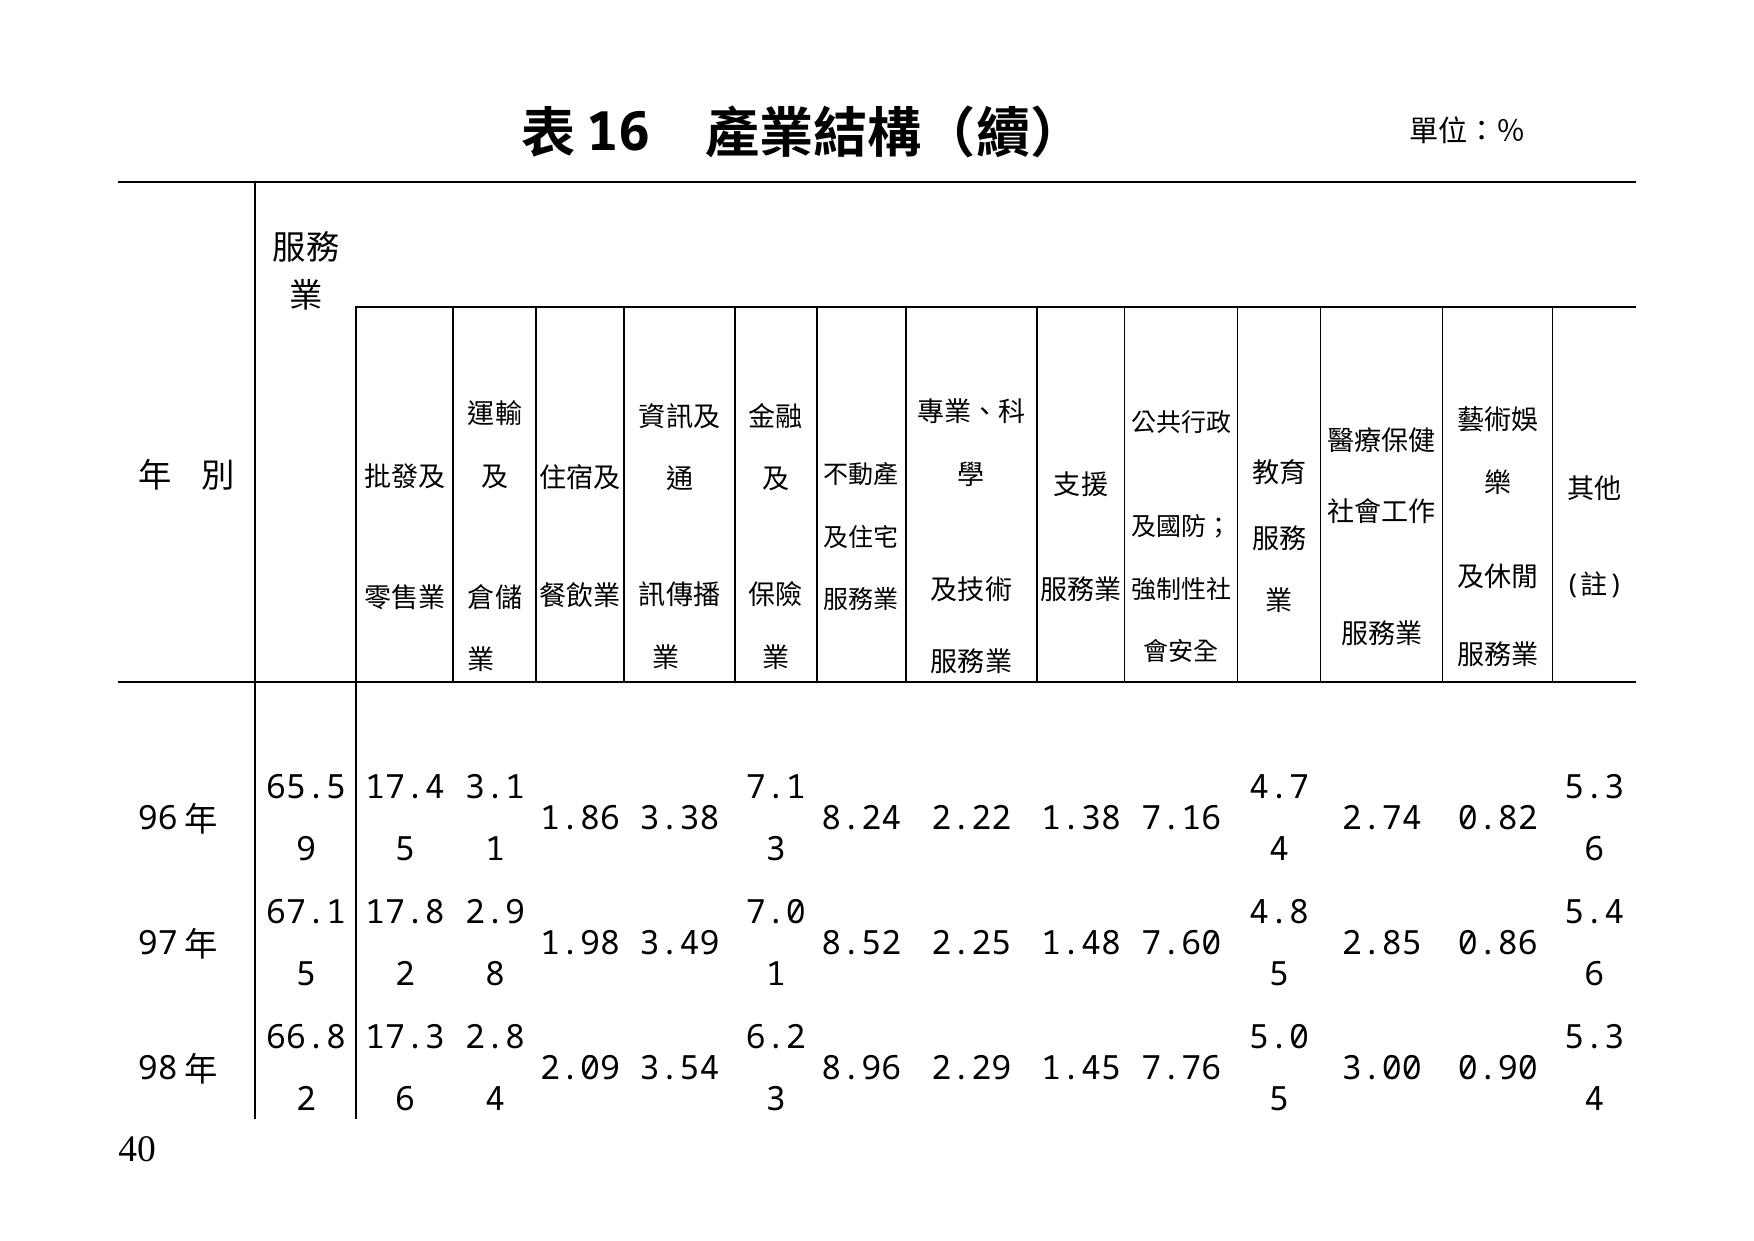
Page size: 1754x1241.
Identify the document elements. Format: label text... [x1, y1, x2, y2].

table_cell 96年 [118, 683, 254, 868]
table_cell 7.13 [735, 683, 817, 868]
table_cell 2.29 [906, 994, 1037, 1118]
table_cell 8.96 [817, 994, 906, 1118]
table_cell 7.16 [1124, 683, 1238, 868]
table_cell 65.59 [256, 683, 355, 868]
table_cell 7.60 [1124, 869, 1238, 993]
table_cell 藝術娛樂 及休閒 服務業 [1443, 308, 1552, 681]
table_cell 4.74 [1238, 683, 1320, 868]
table_cell 6.23 [735, 994, 817, 1118]
table_cell 98年 [118, 994, 254, 1118]
table_cell 醫療保健 社會工作 服務業 [1321, 308, 1442, 681]
table_cell 2.09 [536, 994, 624, 1118]
table_cell 3.00 [1320, 994, 1443, 1118]
table_cell 2.98 [453, 869, 536, 993]
table_cell 3.49 [624, 869, 734, 993]
table_cell 公共行政 及國防；強制性社會安全 [1125, 308, 1237, 681]
table_cell 1.98 [536, 869, 624, 993]
table_cell 專業、科學 及技術 服務業 [907, 308, 1036, 681]
table_cell 批發及 零售業 [357, 308, 452, 681]
table_cell 0.82 [1443, 683, 1552, 868]
table_header [356, 183, 1636, 306]
table_cell 67.15 [256, 869, 355, 993]
table_cell 7.01 [735, 869, 817, 993]
table_cell 3.54 [624, 994, 734, 1118]
table_cell 5.36 [1553, 683, 1636, 868]
subtitle 表16 產業結構（續） 單位：％ [118, 56, 1636, 181]
table_cell 17.36 [357, 994, 453, 1118]
table_cell 4.85 [1238, 869, 1320, 993]
table_cell 金融及 保險業 [736, 308, 816, 681]
table_cell 5.05 [1238, 994, 1320, 1118]
table_cell 1.38 [1037, 683, 1124, 868]
table_cell 2.25 [906, 869, 1037, 993]
table_cell 2.22 [906, 683, 1037, 868]
table_header 服務業 [256, 183, 356, 681]
table_cell 5.34 [1553, 994, 1636, 1118]
table_cell 運輸及 倉儲業 [454, 308, 535, 681]
table_cell 住宿及 餐飲業 [537, 308, 623, 681]
table_cell 7.76 [1124, 994, 1238, 1118]
table_header 年 別 [118, 183, 254, 681]
table_cell 8.24 [817, 683, 906, 868]
table_cell 3.38 [624, 683, 734, 868]
table_cell 支援 服務業 [1038, 308, 1124, 681]
table_cell 8.52 [817, 869, 906, 993]
table_cell 2.74 [1320, 683, 1443, 868]
table_cell 不動產及住宅服務業 [818, 308, 905, 681]
table_cell 1.86 [536, 683, 624, 868]
table_cell 0.86 [1443, 869, 1552, 993]
table_cell 97年 [118, 869, 254, 993]
table_cell 1.45 [1037, 994, 1124, 1118]
table_cell 5.46 [1553, 869, 1636, 993]
table_cell 3.11 [453, 683, 536, 868]
table_cell 17.45 [357, 683, 453, 868]
table_cell 0.90 [1443, 994, 1552, 1118]
table_cell 2.85 [1320, 869, 1443, 993]
table_cell 其他 (註) [1553, 308, 1636, 681]
table_cell 2.84 [453, 994, 536, 1118]
table_cell 1.48 [1037, 869, 1124, 993]
table_cell 資訊及通 訊傳播業 [625, 308, 734, 681]
table_cell 17.82 [357, 869, 453, 993]
table_cell 教育 服務業 [1238, 308, 1320, 681]
table_cell 66.82 [256, 994, 355, 1118]
